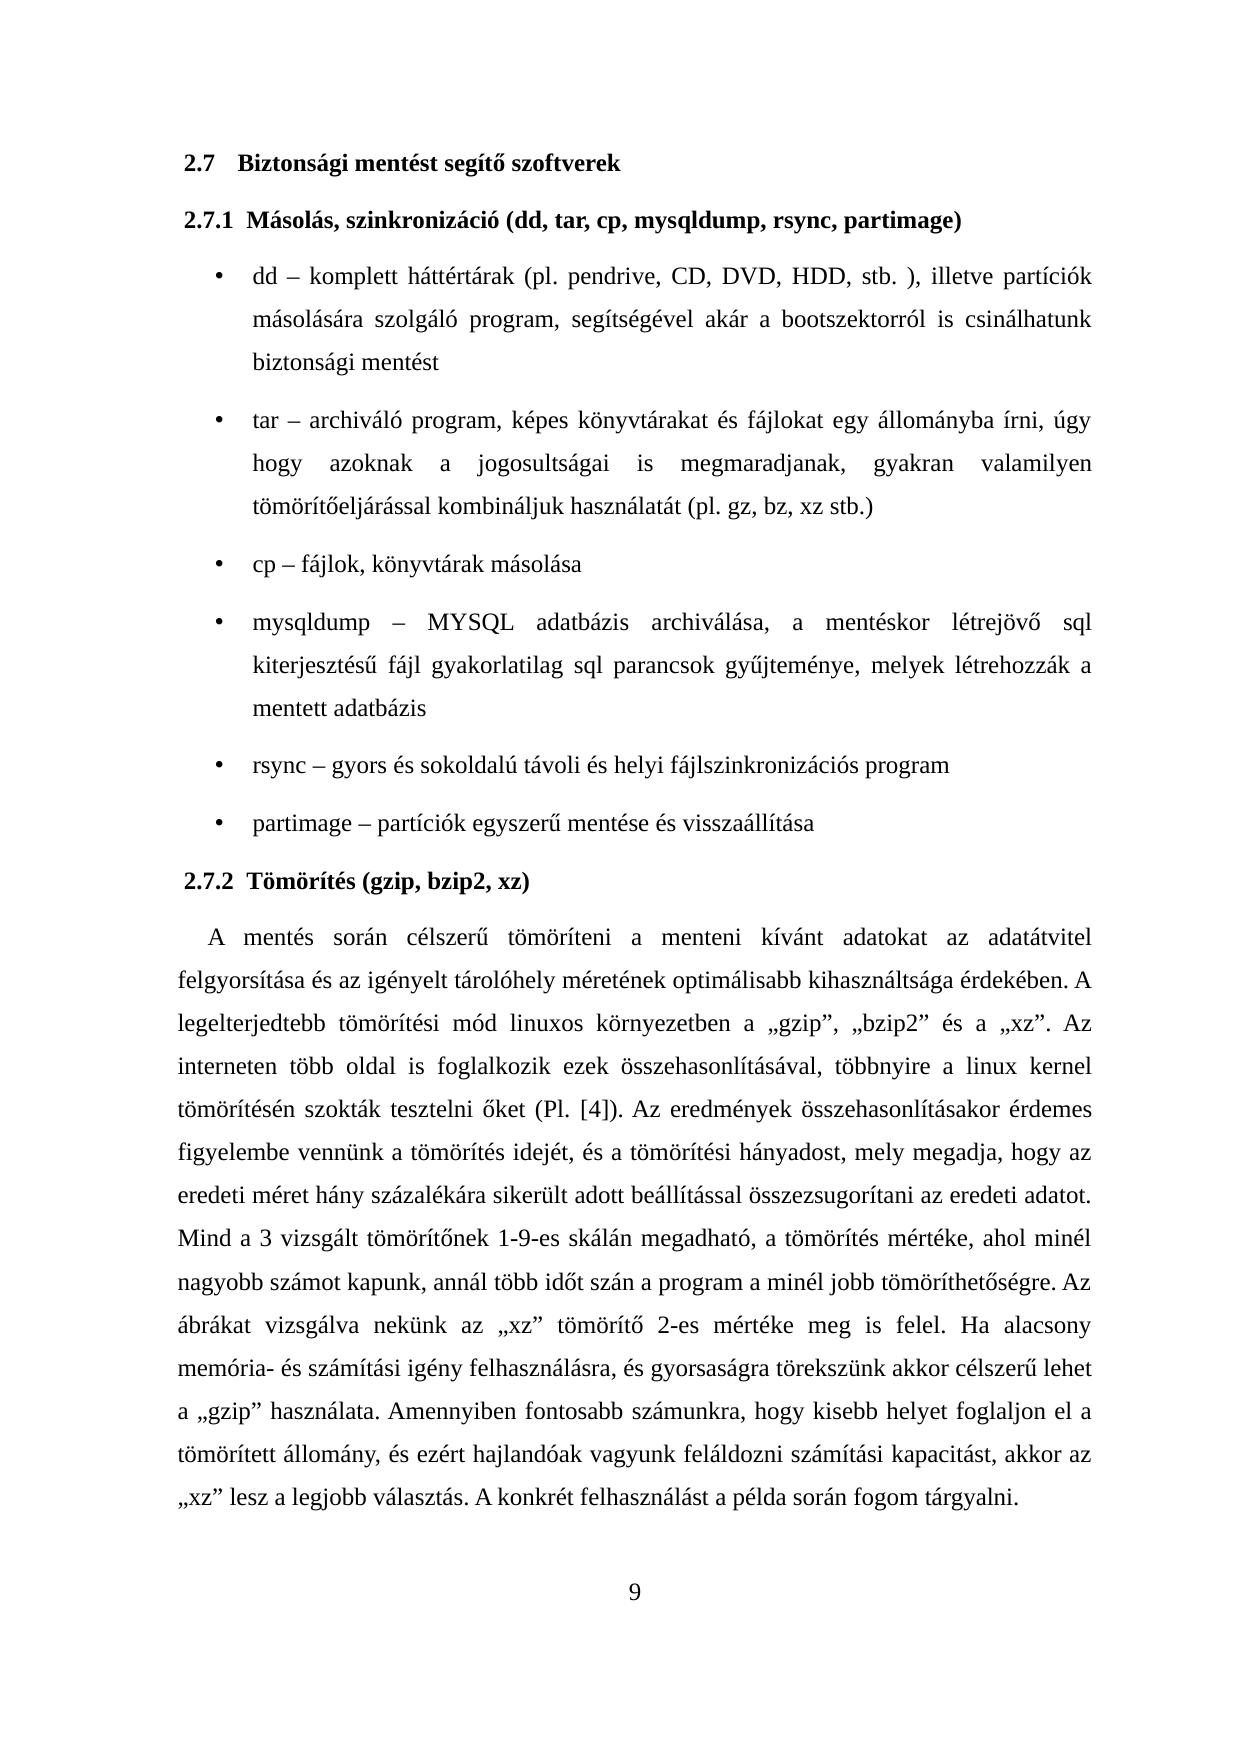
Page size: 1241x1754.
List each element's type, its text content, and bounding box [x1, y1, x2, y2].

subtitle Biztonsági mentést segítő szoftverek [177, 148, 1093, 176]
subtitle Másolás, szinkronizáció (dd, tar, cp, mysqldump, rsync, partimage) [177, 205, 1093, 234]
list tar – archiváló program, képes könyvtárakat és fájlokat egy állományba írni, úgy hogy azoknak a jogosultságai is megmaradjanak, gyakran valamilyen tömörítőeljárással kombináljuk használatát (pl. gz, bz, xz stb.) [215, 405, 1093, 520]
list partimage – partíciók egyszerű mentése és visszaállítása [215, 808, 1093, 837]
list mysqldump – MYSQL adatbázis archiválása, a mentéskor létrejövő sql kiterjesztésű fájl gyakorlatilag sql parancsok gyűjteménye, melyek létrehozzák a mentett adatbázis [215, 607, 1093, 722]
list rsync – gyors és sokoldalú távoli és helyi fájlszinkronizációs program [215, 751, 1093, 779]
list cp – fájlok, könyvtárak másolása [215, 549, 1093, 578]
list dd – komplett háttértárak (pl. pendrive, CD, DVD, HDD, stb. ), illetve partíciók másolására szolgáló program, segítségével akár a bootszektorról is csinálhatunk biztonsági mentést [215, 261, 1093, 376]
text A mentés során célszerű tömöríteni a menteni kívánt adatokat az adatátvitel felgyorsítása és az igényelt tárolóhely méretének optimálisabb kihasználtsága érdekében. A legelterjedtebb tömörítési mód linuxos környezetben a „gzip”, „bzip2” és a „xz”. Az interneten több oldal is foglalkozik ezek összehasonlításával, többnyire a linux kernel tömörítésén szokták tesztelni őket (Pl. [4]). Az eredmények összehasonlításakor érdemes figyelembe vennünk a tömörítés idejét, és a tömörítési hányadost, mely megadja, hogy az eredeti méret hány százalékára sikerült adott beállítással összezsugorítani az eredeti adatot. Mind a 3 vizsgált tömörítőnek 1-9-es skálán megadható, a tömörítés mértéke, ahol minél nagyobb számot kapunk, annál több időt szán a program a minél jobb tömöríthetőségre. Az ábrákat vizsgálva nekünk az „xz” tömörítő 2-es mértéke meg is felel. Ha alacsony memória- és számítási igény felhasználásra, és gyorsaságra törekszünk akkor célszerű lehet a „gzip” használata. Amennyiben fontosabb számunkra, hogy kisebb helyet foglaljon el a tömörített állomány, és ezért hajlandóak vagyunk feláldozni számítási kapacitást, akkor az „xz” lesz a legjobb választás. A konkrét felhasználást a példa során fogom tárgyalni. [177, 922, 1093, 1511]
subtitle Tömörítés (gzip, bzip2, xz) [177, 866, 1093, 895]
